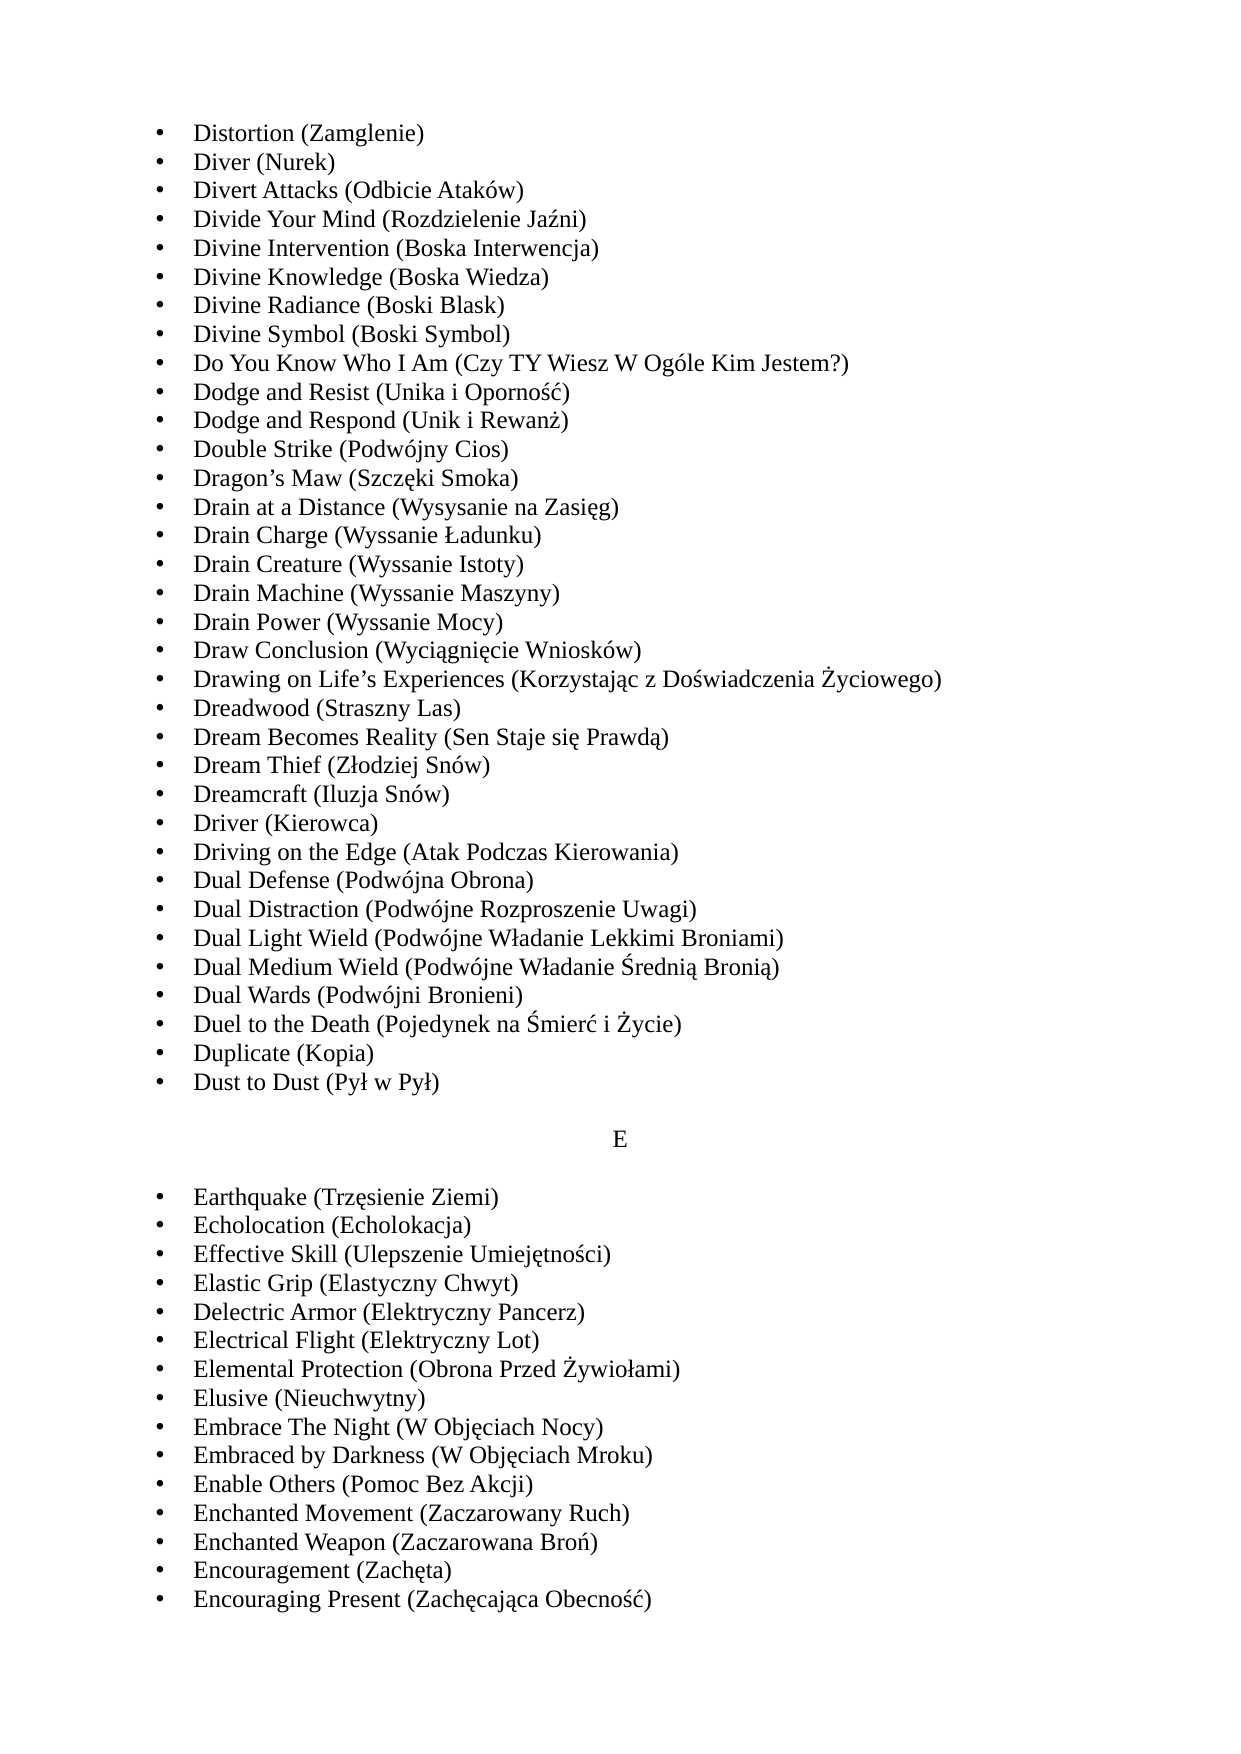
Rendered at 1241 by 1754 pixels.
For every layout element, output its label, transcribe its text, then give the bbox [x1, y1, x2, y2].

list Divert Attacks (Odbicie Ataków) [156, 176, 1122, 204]
list Divine Intervention (Boska Interwencja) [156, 233, 1122, 262]
list Duel to the Death (Pojedynek na Śmierć i Życie) [156, 1009, 1122, 1038]
list Drain Creature (Wyssanie Istoty) [156, 549, 1122, 578]
list Dreamcraft (Iluzja Snów) [156, 779, 1122, 808]
list Dream Becomes Reality (Sen Staje się Prawdą) [156, 722, 1122, 751]
list Enchanted Weapon (Zaczarowana Broń) [156, 1527, 1122, 1556]
list Dual Distraction (Podwójne Rozproszenie Uwagi) [156, 894, 1122, 923]
list Drain Machine (Wyssanie Maszyny) [156, 578, 1122, 607]
list Divine Radiance (Boski Blask) [156, 291, 1122, 319]
list Diver (Nurek) [156, 147, 1122, 176]
list Dreadwood (Straszny Las) [156, 693, 1122, 722]
list Embraced by Darkness (W Objęciach Mroku) [156, 1441, 1122, 1469]
list Effective Skill (Ulepszenie Umiejętności) [156, 1239, 1122, 1268]
list Dream Thief (Złodziej Snów) [156, 751, 1122, 779]
list Divine Symbol (Boski Symbol) [156, 319, 1122, 348]
list Dual Wards (Podwójni Bronieni) [156, 981, 1122, 1009]
list Dual Medium Wield (Podwójne Władanie Średnią Bronią) [156, 952, 1122, 981]
list Encouragement (Zachęta) [156, 1556, 1122, 1584]
list Elusive (Nieuchwytny) [156, 1383, 1122, 1412]
list Draw Conclusion (Wyciągnięcie Wniosków) [156, 636, 1122, 664]
list Dragon’s Maw (Szczęki Smoka) [156, 463, 1122, 492]
list Drawing on Life’s Experiences (Korzystając z Doświadczenia Życiowego) [156, 664, 1122, 693]
list Driving on the Edge (Atak Podczas Kierowania) [156, 837, 1122, 866]
list Elemental Protection (Obrona Przed Żywiołami) [156, 1354, 1122, 1383]
list Echolocation (Echolokacja) [156, 1211, 1122, 1239]
list Enchanted Movement (Zaczarowany Ruch) [156, 1498, 1122, 1527]
list Driver (Kierowca) [156, 808, 1122, 837]
list Delectric Armor (Elektryczny Pancerz) [156, 1297, 1122, 1326]
list Divine Knowledge (Boska Wiedza) [156, 262, 1122, 291]
list Duplicate (Kopia) [156, 1038, 1122, 1067]
list Dodge and Resist (Unika i Oporność) [156, 377, 1122, 406]
list Elastic Grip (Elastyczny Chwyt) [156, 1268, 1122, 1297]
list Do You Know Who I Am (Czy TY Wiesz W Ogóle Kim Jestem?) [156, 348, 1122, 377]
list Dust to Dust (Pył w Pył) [156, 1067, 1122, 1096]
list Drain Power (Wyssanie Mocy) [156, 607, 1122, 636]
list Drain at a Distance (Wysysanie na Zasięg) [156, 492, 1122, 521]
list Enable Others (Pomoc Bez Akcji) [156, 1469, 1122, 1498]
list Dual Light Wield (Podwójne Władanie Lekkimi Broniami) [156, 923, 1122, 952]
list Divide Your Mind (Rozdzielenie Jaźni) [156, 204, 1122, 233]
list Earthquake (Trzęsienie Ziemi) [156, 1182, 1122, 1211]
list Encouraging Present (Zachęcająca Obecność) [156, 1584, 1122, 1613]
list Distortion (Zamglenie) [156, 118, 1122, 147]
list Embrace The Night (W Objęciach Nocy) [156, 1412, 1122, 1441]
list Dodge and Respond (Unik i Rewanż) [156, 406, 1122, 434]
list Drain Charge (Wyssanie Ładunku) [156, 521, 1122, 549]
text E [118, 1124, 1122, 1153]
list Double Strike (Podwójny Cios) [156, 434, 1122, 463]
list Electrical Flight (Elektryczny Lot) [156, 1326, 1122, 1354]
list Dual Defense (Podwójna Obrona) [156, 866, 1122, 894]
